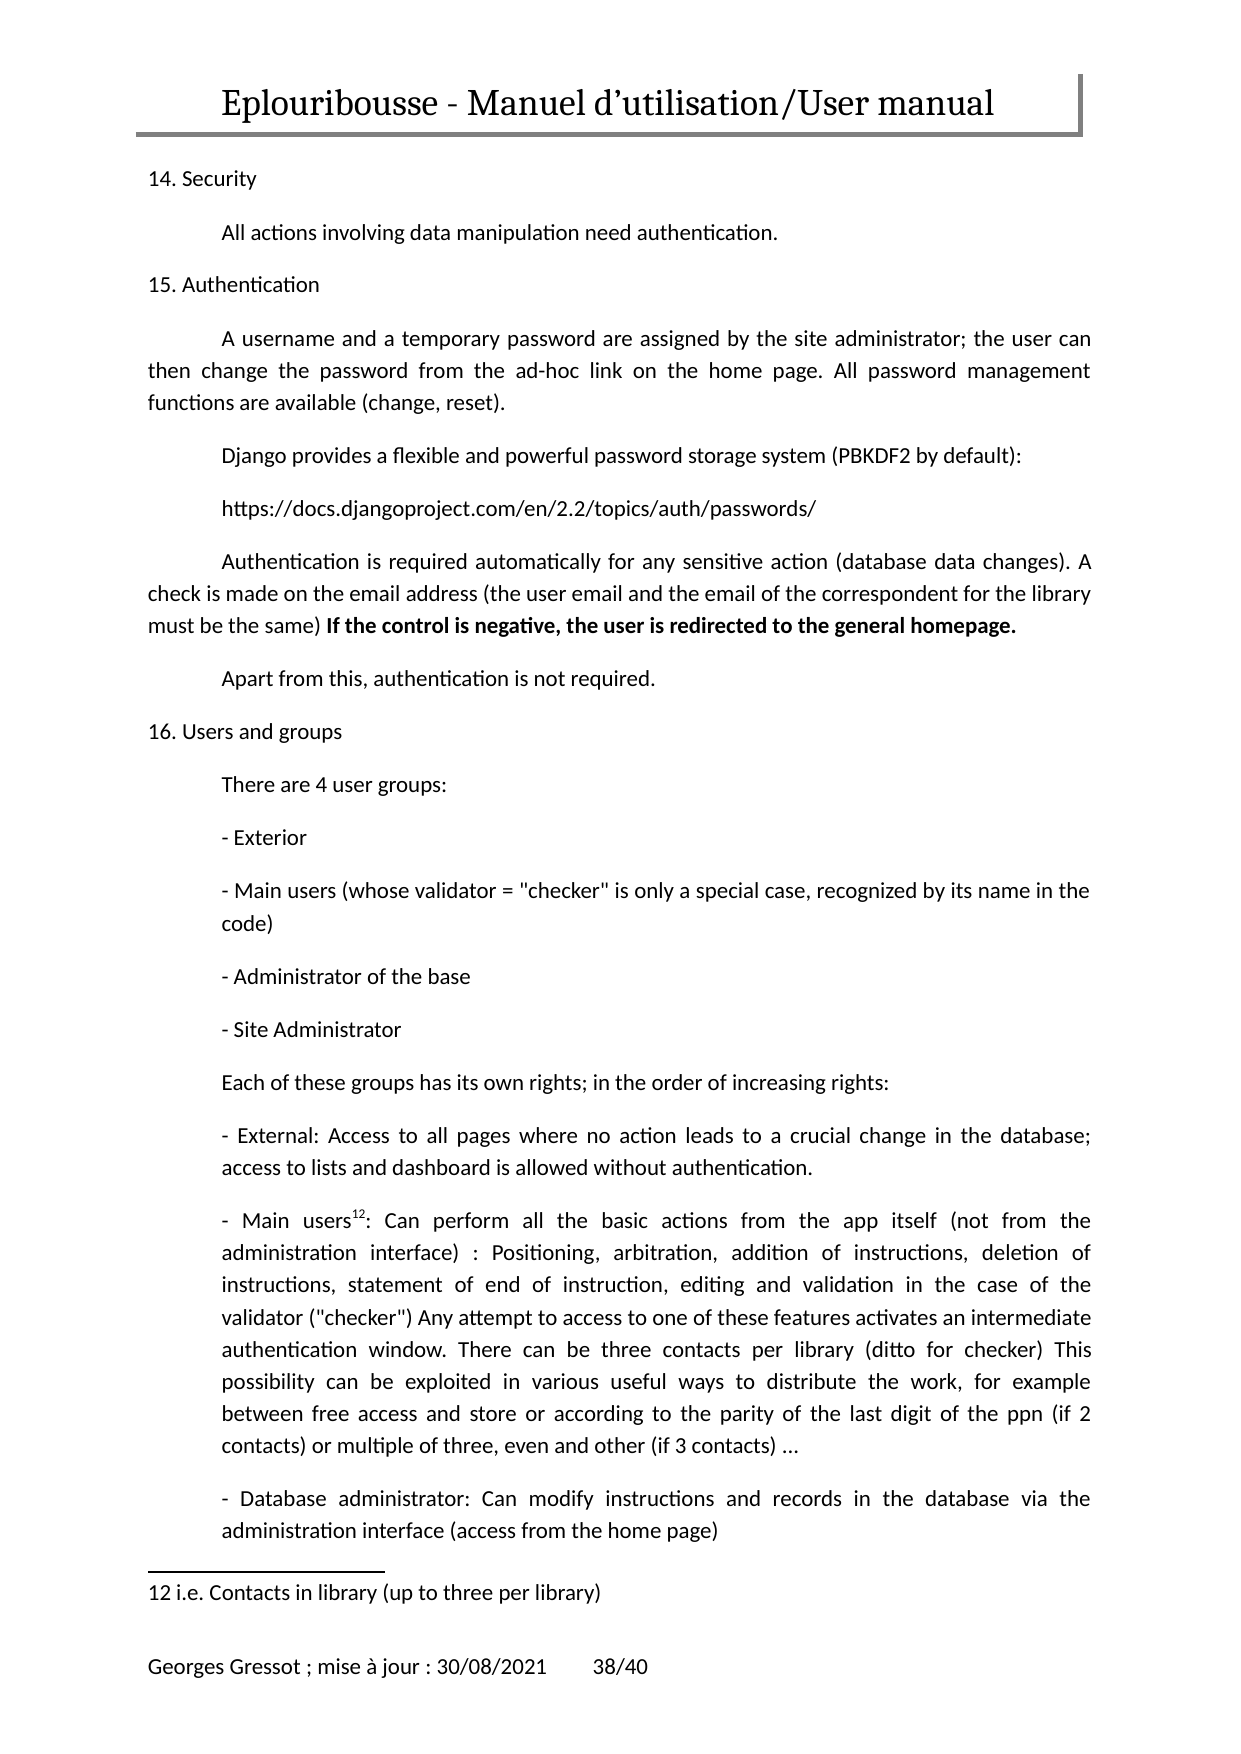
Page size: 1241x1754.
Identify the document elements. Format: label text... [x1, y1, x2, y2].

text Apart from this, authentication is not required. [148, 664, 1093, 692]
text - External: Access to all pages where no action leads to a crucial change in the database; access to lists and dashboard is allowed without authentication. [221, 1121, 1093, 1181]
text 16. Users and groups [148, 717, 1093, 746]
text Django provides a flexible and powerful password storage system (PBKDF2 by default): [148, 441, 1093, 469]
text - Site Administrator [221, 1015, 1093, 1043]
text - Administrator of the base [221, 962, 1093, 990]
text https://docs.djangoproject.com/en/2.2/topics/auth/passwords/ [148, 494, 1093, 522]
text 14. Security [148, 164, 1093, 193]
text - Main users: Can perform all the basic actions from the app itself (not from the administration interface) : Positioning, arbitration, addition of instructions, deletion of instructions, statement of end of instruction, editing and validation in the case of the validator ("checker") Any attempt to access to one of these features activates an intermediate authentication window. There can be three contacts per library (ditto for checker) This possibility can be exploited in various useful ways to distribute the work, for example between free access and store or according to the parity of the last digit of the ppn (if 2 contacts) or multiple of three, even and other (if 3 contacts) ... [221, 1206, 1093, 1459]
text - Database administrator: Can modify instructions and records in the database via the administration interface (access from the home page) [221, 1484, 1093, 1544]
text Authentication is required automatically for any sensitive action (database data changes). A check is made on the email address (the user email and the email of the correspondent for the library must be the same) If the control is negative, the user is redirected to the general homepage. [148, 547, 1093, 639]
text There are 4 user groups: [148, 771, 1093, 798]
text Each of these groups has its own rights; in the order of increasing rights: [148, 1068, 1093, 1096]
text i.e. Contacts in library (up to three per library) [148, 1578, 1093, 1606]
text - Main users (whose validator = "checker" is only a special case, recognized by its name in the code) [221, 877, 1093, 937]
text - Exterior [221, 823, 1093, 852]
text 15. Authentication [148, 271, 1093, 299]
text A username and a temporary password are assigned by the site administrator; the user can then change the password from the ad-hoc link on the home page. All password management functions are available (change, reset). [148, 324, 1093, 416]
text All actions involving data manipulation need authentication. [148, 218, 1093, 246]
